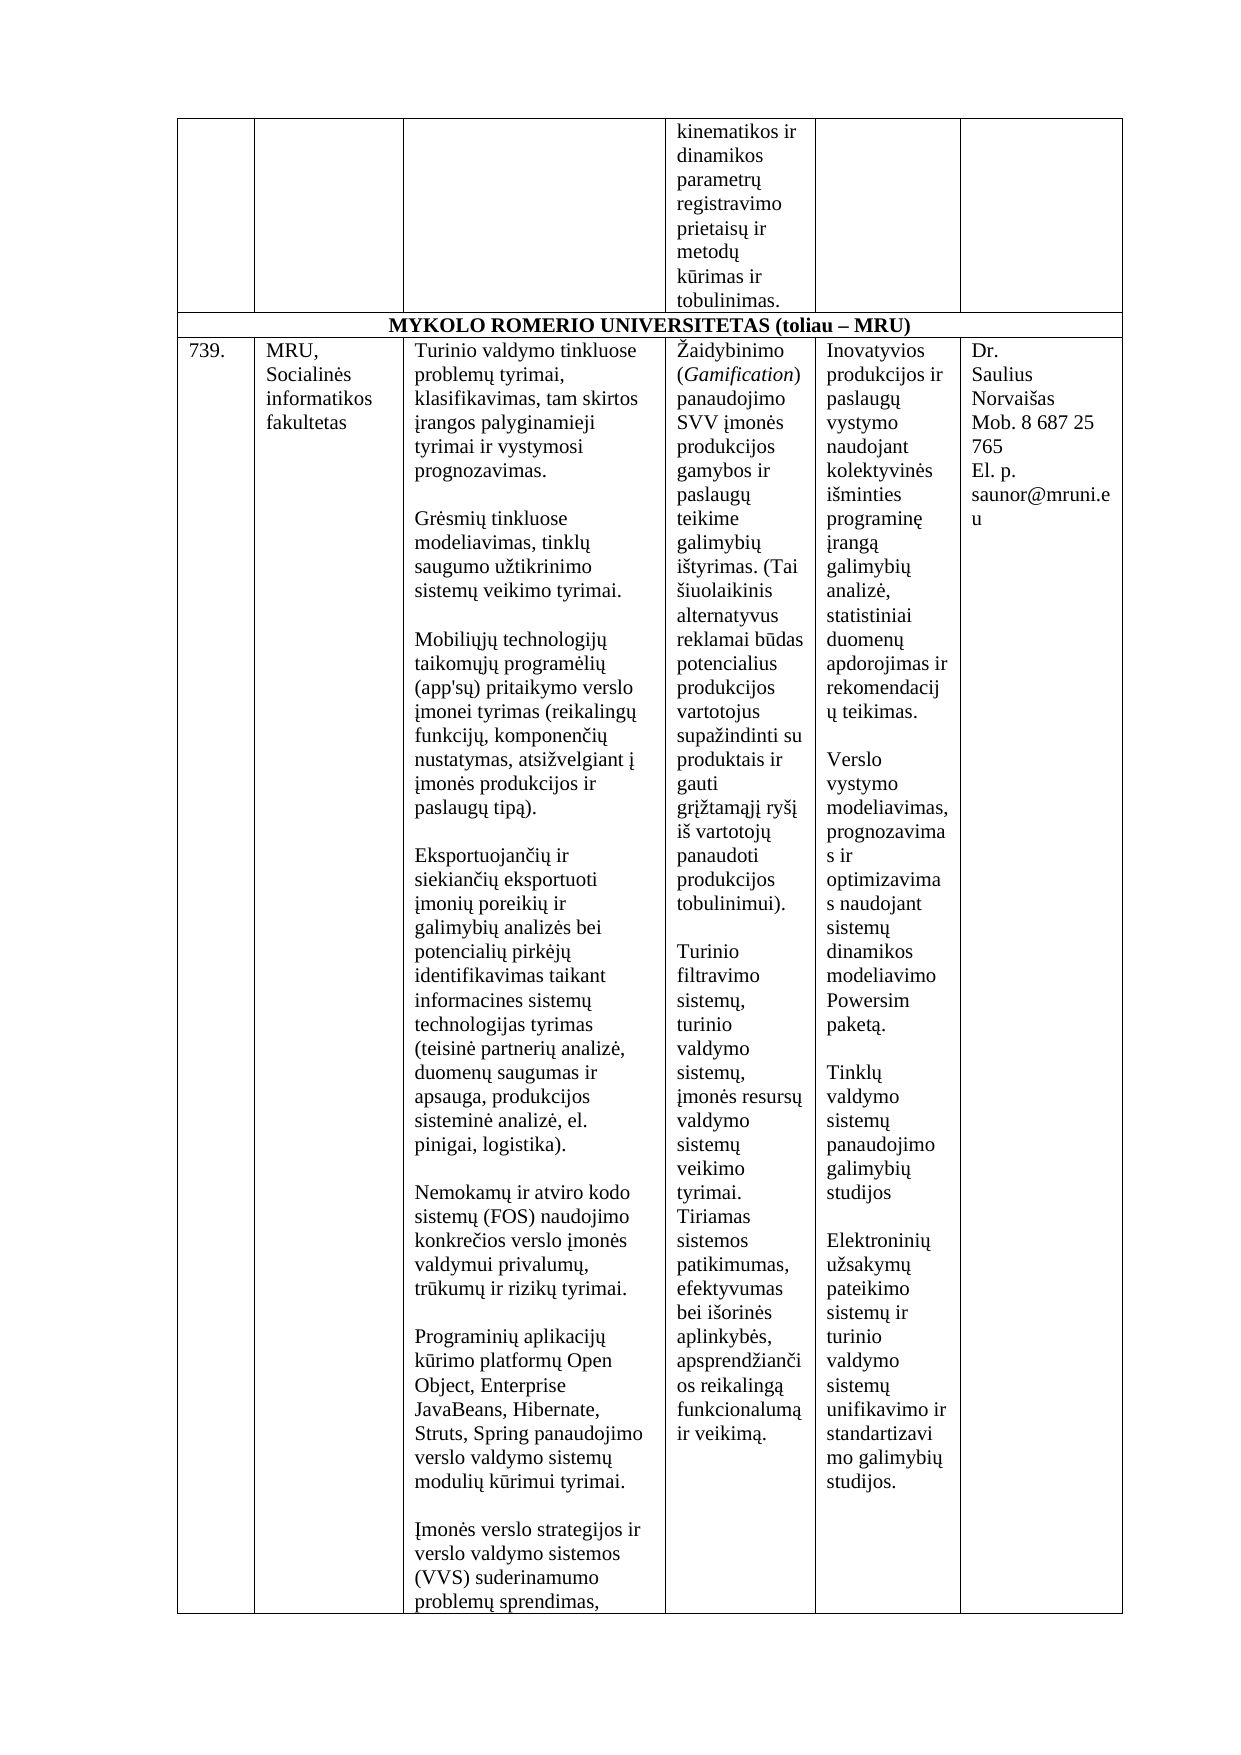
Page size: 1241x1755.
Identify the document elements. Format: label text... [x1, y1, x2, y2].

table_cell [404, 119, 665, 312]
table_cell MRU, Socialinės informatikos fakultetas [255, 338, 403, 1613]
table_cell [178, 119, 254, 312]
table_cell 739. [178, 338, 254, 1613]
table_cell Žaidybinimo (Gamification) panaudojimo SVV įmonės produkcijos gamybos ir paslaugų teikime galimybių ištyrimas. (Tai šiuolaikinis alternatyvus reklamai būdas potencialius produkcijos vartotojus supažindinti su produktais ir gauti grįžtamąjį ryšį iš vartotojų panaudoti produkcijos tobulinimui). Turinio filtravimo sistemų, turinio valdymo sistemų, įmonės resursų valdymo sistemų veikimo tyrimai. Tiriamas sistemos patikimumas, efektyvumas bei išorinės aplinkybės, apsprendžiančios reikalingą funkcionalumą ir veikimą. [666, 338, 815, 1613]
table_cell Turinio valdymo tinkluose problemų tyrimai, klasifikavimas, tam skirtos įrangos palyginamieji tyrimai ir vystymosi prognozavimas. Grėsmių tinkluose modeliavimas, tinklų saugumo užtikrinimo sistemų veikimo tyrimai. Mobiliųjų technologijų taikomųjų programėlių (app'sų) pritaikymo verslo įmonei tyrimas (reikalingų funkcijų, komponenčių nustatymas, atsižvelgiant į įmonės produkcijos ir paslaugų tipą). Eksportuojančių ir siekiančių eksportuoti įmonių poreikių ir galimybių analizės bei potencialių pirkėjų identifikavimas taikant informacines sistemų technologijas tyrimas (teisinė partnerių analizė, duomenų saugumas ir apsauga, produkcijos sisteminė analizė, el. pinigai, logistika). Nemokamų ir atviro kodo sistemų (FOS) naudojimo konkrečios verslo įmonės valdymui privalumų, trūkumų ir rizikų tyrimai. Programinių aplikacijų kūrimo platformų Open Object, Enterprise JavaBeans, Hibernate, Struts, Spring panaudojimo verslo valdymo sistemų modulių kūrimui tyrimai. Įmonės verslo strategijos ir verslo valdymo sistemos (VVS) suderinamumo problemų sprendimas, [404, 338, 665, 1613]
table_cell MYKOLO ROMERIO UNIVERSITETAS (toliau – MRU) [178, 313, 1122, 337]
table_cell [961, 119, 1122, 312]
table_cell Inovatyvios produkcijos ir paslaugų vystymo naudojant kolektyvinės išminties programinę įrangą galimybių analizė, statistiniai duomenų apdorojimas ir rekomendacijų teikimas. Verslo vystymo modeliavimas, prognozavimas ir optimizavimas naudojant sistemų dinamikos modeliavimo Powersim paketą. Tinklų valdymo sistemų panaudojimo galimybių studijos Elektroninių užsakymų pateikimo sistemų ir turinio valdymo sistemų unifikavimo ir standartizavimo galimybių studijos. [816, 338, 960, 1613]
table_cell kinematikos ir dinamikos parametrų registravimo prietaisų ir metodų kūrimas ir tobulinimas. [666, 119, 815, 312]
table_cell [816, 119, 960, 312]
table_cell [255, 119, 403, 312]
table_cell Dr. Saulius Norvaišas Mob. 8 687 25 765 El. p. saunor@mruni.eu [961, 338, 1122, 1613]
